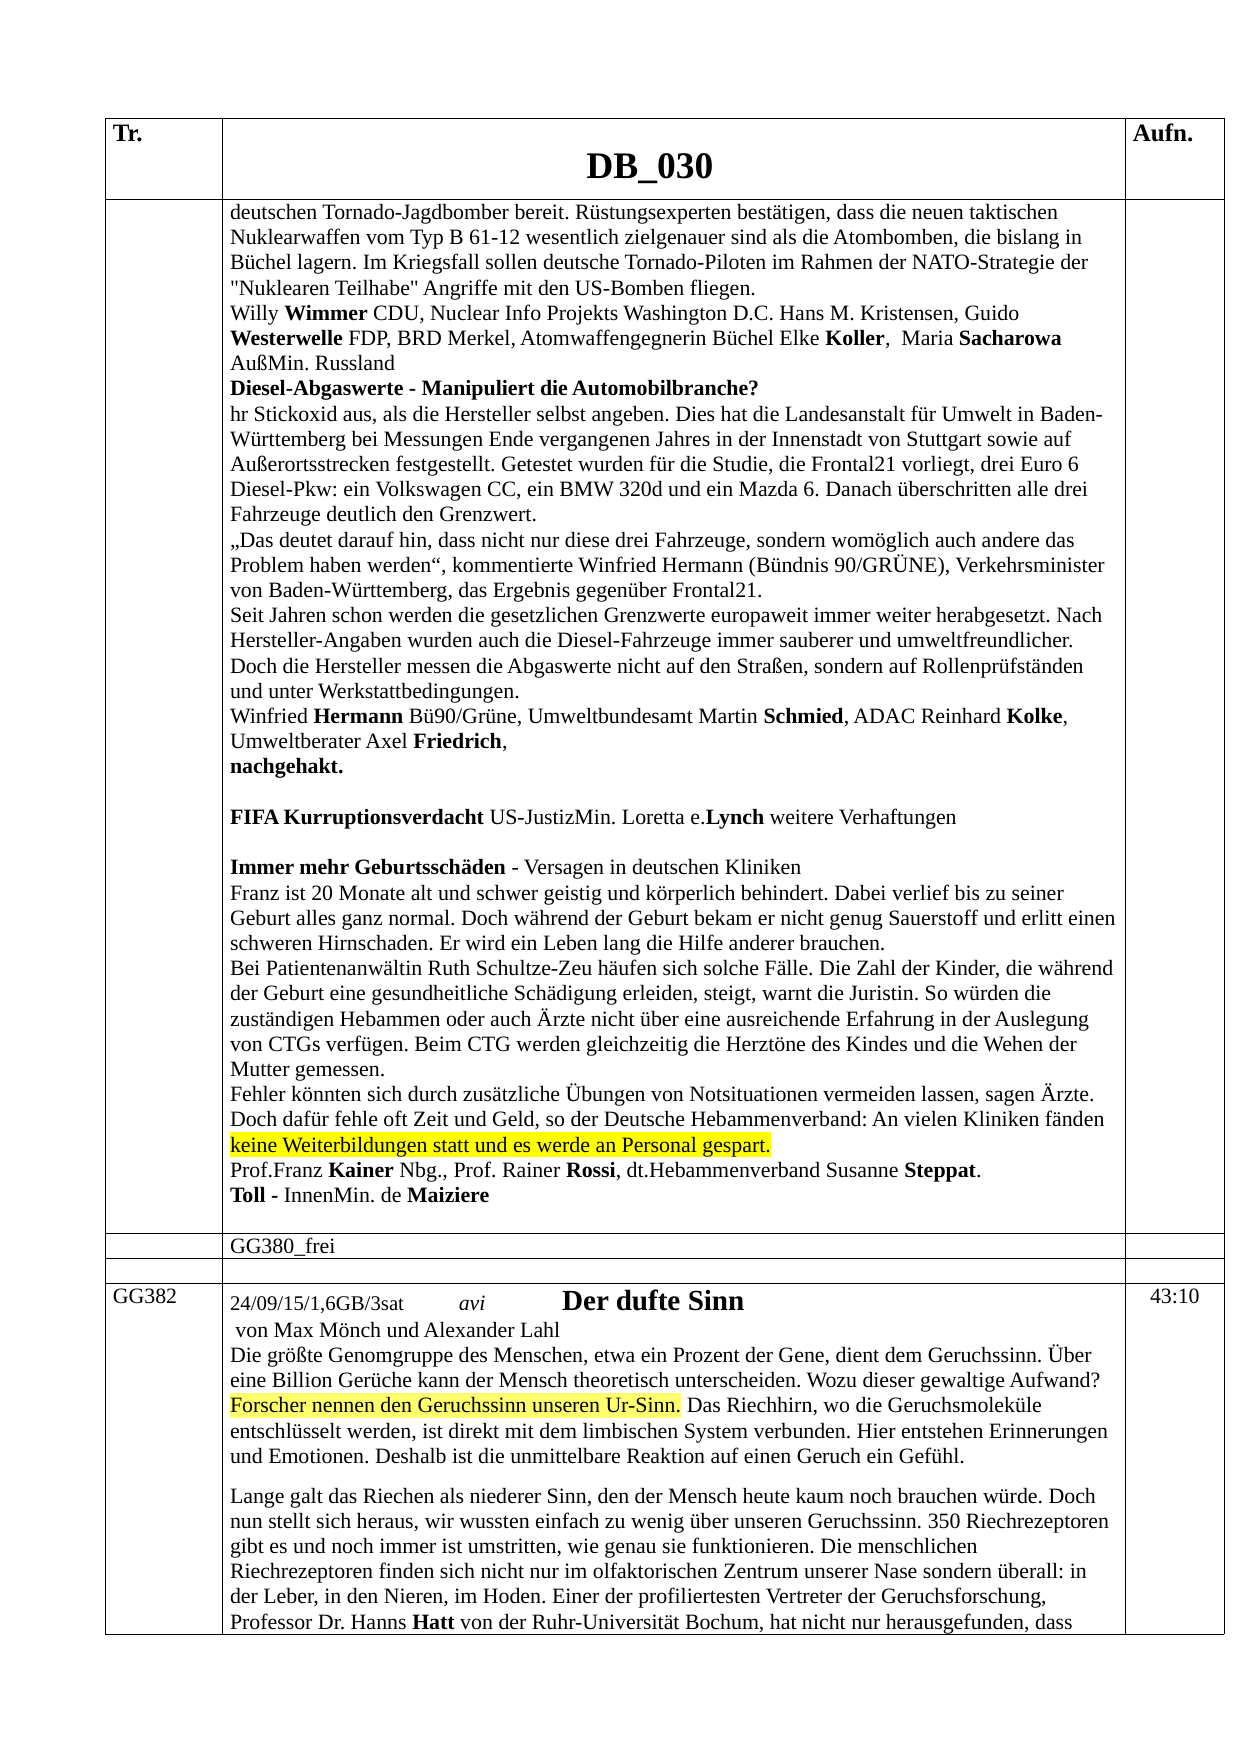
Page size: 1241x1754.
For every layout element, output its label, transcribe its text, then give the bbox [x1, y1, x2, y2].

table_cell GG382 [106, 1284, 222, 1634]
table_cell 43:10 [1126, 1284, 1224, 1634]
table_header Tr. [106, 119, 222, 199]
table_header DB_030 [223, 119, 1125, 199]
table_cell [106, 1234, 222, 1258]
table_cell [1126, 1234, 1224, 1258]
table_cell [1126, 1259, 1224, 1283]
table_cell GG380_frei [223, 1234, 1125, 1258]
table_header Aufn. [1126, 119, 1224, 199]
table_cell [223, 1259, 1125, 1283]
table_cell deutschen Tornado-Jagdbomber bereit. Rüstungsexperten bestätigen, dass die neuen taktischen Nuklearwaffen vom Typ B 61-12 wesentlich zielgenauer sind als die Atombomben, die bislang in Büchel lagern. Im Kriegsfall sollen deutsche Tornado-Piloten im Rahmen der NATO-Strategie der "Nuklearen Teilhabe" Angriffe mit den US-Bomben fliegen. Willy Wimmer CDU, Nuclear Info Projekts Washington D.C. Hans M. Kristensen, Guido Westerwelle FDP, BRD Merkel, Atomwaffengegnerin Büchel Elke Koller, Maria Sacharowa AußMin. Russland Diesel-Abgaswerte - Manipuliert die Automobilbranche? hr Stickoxid aus, als die Hersteller selbst angeben. Dies hat die Landesanstalt für Umwelt in Baden-Württemberg bei Messungen Ende vergangenen Jahres in der Innenstadt von Stuttgart sowie auf Außerortsstrecken festgestellt. Getestet wurden für die Studie, die Frontal21 vorliegt, drei Euro 6 Diesel-Pkw: ein Volkswagen CC, ein BMW 320d und ein Mazda 6. Danach überschritten alle drei Fahrzeuge deutlich den Grenzwert. „Das deutet darauf hin, dass nicht nur diese drei Fahrzeuge, sondern womöglich auch andere das Problem haben werden“, kommentierte Winfried Hermann (Bündnis 90/GRÜNE), Verkehrsminister von Baden-Württemberg, das Ergebnis gegenüber Frontal21. Seit Jahren schon werden die gesetzlichen Grenzwerte europaweit immer weiter herabgesetzt. Nach Hersteller-Angaben wurden auch die Diesel-Fahrzeuge immer sauberer und umweltfreundlicher. Doch die Hersteller messen die Abgaswerte nicht auf den Straßen, sondern auf Rollenprüfständen und unter Werkstattbedingungen. Winfried Hermann Bü90/Grüne, Umweltbundesamt Martin Schmied, ADAC Reinhard Kolke, Umweltberater Axel Friedrich, nachgehakt. FIFA Kurruptionsverdacht US-JustizMin. Loretta e.Lynch weitere Verhaftungen Immer mehr Geburtsschäden - Versagen in deutschen Kliniken Franz ist 20 Monate alt und schwer geistig und körperlich behindert. Dabei verlief bis zu seiner Geburt alles ganz normal. Doch während der Geburt bekam er nicht genug Sauerstoff und erlitt einen schweren Hirnschaden. Er wird ein Leben lang die Hilfe anderer brauchen. Bei Patientenanwältin Ruth Schultze-Zeu häufen sich solche Fälle. Die Zahl der Kinder, die während der Geburt eine gesundheitliche Schädigung erleiden, steigt, warnt die Juristin. So würden die zuständigen Hebammen oder auch Ärzte nicht über eine ausreichende Erfahrung in der Auslegung von CTGs verfügen. Beim CTG werden gleichzeitig die Herztöne des Kindes und die Wehen der Mutter gemessen. Fehler könnten sich durch zusätzliche Übungen von Notsituationen vermeiden lassen, sagen Ärzte. Doch dafür fehle oft Zeit und Geld, so der Deutsche Hebammenverband: An vielen Kliniken fänden keine Weiterbildungen statt und es werde an Personal gespart. Prof.Franz Kainer Nbg., Prof. Rainer Rossi, dt.Hebammenverband Susanne Steppat. Toll - InnenMin. de Maiziere [223, 200, 1125, 1232]
table_cell [1126, 200, 1224, 1232]
table_cell 24/09/15/1,6GB/3sat avi Der dufte Sinn von Max Mönch und Alexander Lahl Die größte Genomgruppe des Menschen, etwa ein Prozent der Gene, dient dem Geruchssinn. Über eine Billion Gerüche kann der Mensch theoretisch unterscheiden. Wozu dieser gewaltige Aufwand? Forscher nennen den Geruchssinn unseren Ur-Sinn. Das Riechhirn, wo die Geruchsmoleküle entschlüsselt werden, ist direkt mit dem limbischen System verbunden. Hier entstehen Erinnerungen und Emotionen. Deshalb ist die unmittelbare Reaktion auf einen Geruch ein Gefühl. Lange galt das Riechen als niederer Sinn, den der Mensch heute kaum noch brauchen würde. Doch nun stellt sich heraus, wir wussten einfach zu wenig über unseren Geruchssinn. 350 Riechrezeptoren gibt es und noch immer ist umstritten, wie genau sie funktionieren. Die menschlichen Riechrezeptoren finden sich nicht nur im olfaktorischen Zentrum unserer Nase sondern überall: in der Leber, in den Nieren, im Hoden. Einer der profiliertesten Vertreter der Geruchsforschung, Professor Dr. Hanns Hatt von der Ruhr-Universität Bochum, hat nicht nur herausgefunden, dass [223, 1284, 1125, 1634]
table_cell [106, 1259, 222, 1283]
table_cell [106, 200, 222, 1232]
